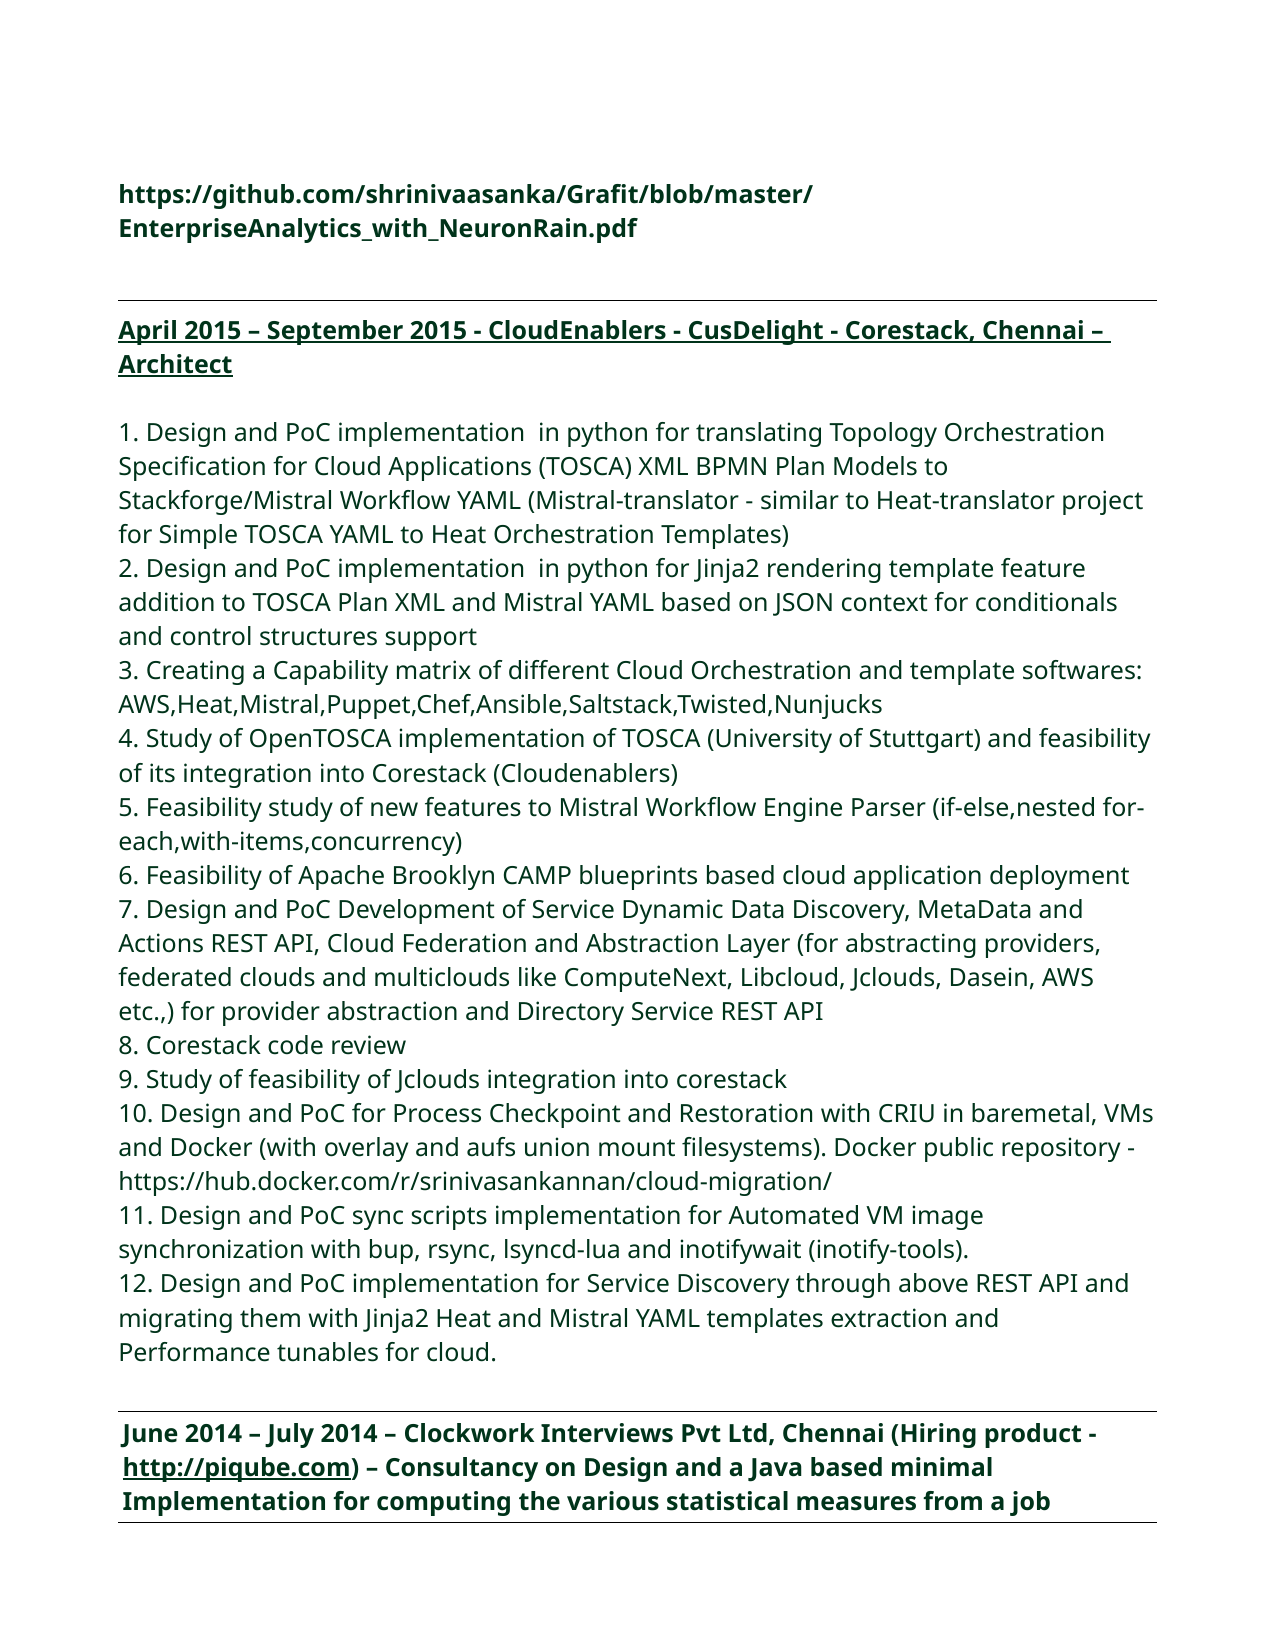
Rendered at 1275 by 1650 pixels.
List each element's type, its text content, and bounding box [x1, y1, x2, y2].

text https://github.com/shrinivaasanka/Grafit/blob/master/EnterpriseAnalytics_with_NeuronRain.pdf [118, 176, 1157, 244]
text 5. Feasibility study of new features to Mistral Workflow Engine Parser (if-else,nested for-each,with-items,concurrency) [118, 789, 1157, 857]
text 9. Study of feasibility of Jclouds integration into corestack [118, 1062, 1157, 1096]
text 4. Study of OpenTOSCA implementation of TOSCA (University of Stuttgart) and feasibility of its integration into Corestack (Cloudenablers) [118, 721, 1157, 789]
text 10. Design and PoC for Process Checkpoint and Restoration with CRIU in baremetal, VMs and Docker (with overlay and aufs union mount filesystems). Docker public repository - https://hub.docker.com/r/srinivasankannan/cloud-migration/ [118, 1096, 1157, 1198]
text 8. Corestack code review [118, 1028, 1157, 1062]
text 3. Creating a Capability matrix of different Cloud Orchestration and template softwares: AWS,Heat,Mistral,Puppet,Chef,Ansible,Saltstack,Twisted,Nunjucks [118, 653, 1157, 721]
text 12. Design and PoC implementation for Service Discovery through above REST API and migrating them with Jinja2 Heat and Mistral YAML templates extraction and Performance tunables for cloud. [118, 1266, 1157, 1368]
text 7. Design and PoC Development of Service Dynamic Data Discovery, MetaData and Actions REST API, Cloud Federation and Abstraction Layer (for abstracting providers, federated clouds and multiclouds like ComputeNext, Libcloud, Jclouds, Dasein, AWS etc.,) for provider abstraction and Directory Service REST API [118, 891, 1157, 1028]
text June 2014 – July 2014 – Clockwork Interviews Pvt Ltd, Chennai (Hiring product - http://piqube.com) – Consultancy on Design and a Java based minimal Implementation for computing the various statistical measures from a job [118, 1412, 1157, 1522]
text 1. Design and PoC implementation in python for translating Topology Orchestration Specification for Cloud Applications (TOSCA) XML BPMN Plan Models to Stackforge/Mistral Workflow YAML (Mistral-translator - similar to Heat-translator project for Simple TOSCA YAML to Heat Orchestration Templates) [118, 414, 1157, 551]
text April 2015 – September 2015 - CloudEnablers - CusDelight - Corestack, Chennai – Architect [118, 312, 1157, 381]
text 6. Feasibility of Apache Brooklyn CAMP blueprints based cloud application deployment [118, 857, 1157, 891]
text 2. Design and PoC implementation in python for Jinja2 rendering template feature addition to TOSCA Plan XML and Mistral YAML based on JSON context for conditionals and control structures support [118, 551, 1157, 653]
text 11. Design and PoC sync scripts implementation for Automated VM image synchronization with bup, rsync, lsyncd-lua and inotifywait (inotify-tools). [118, 1198, 1157, 1266]
